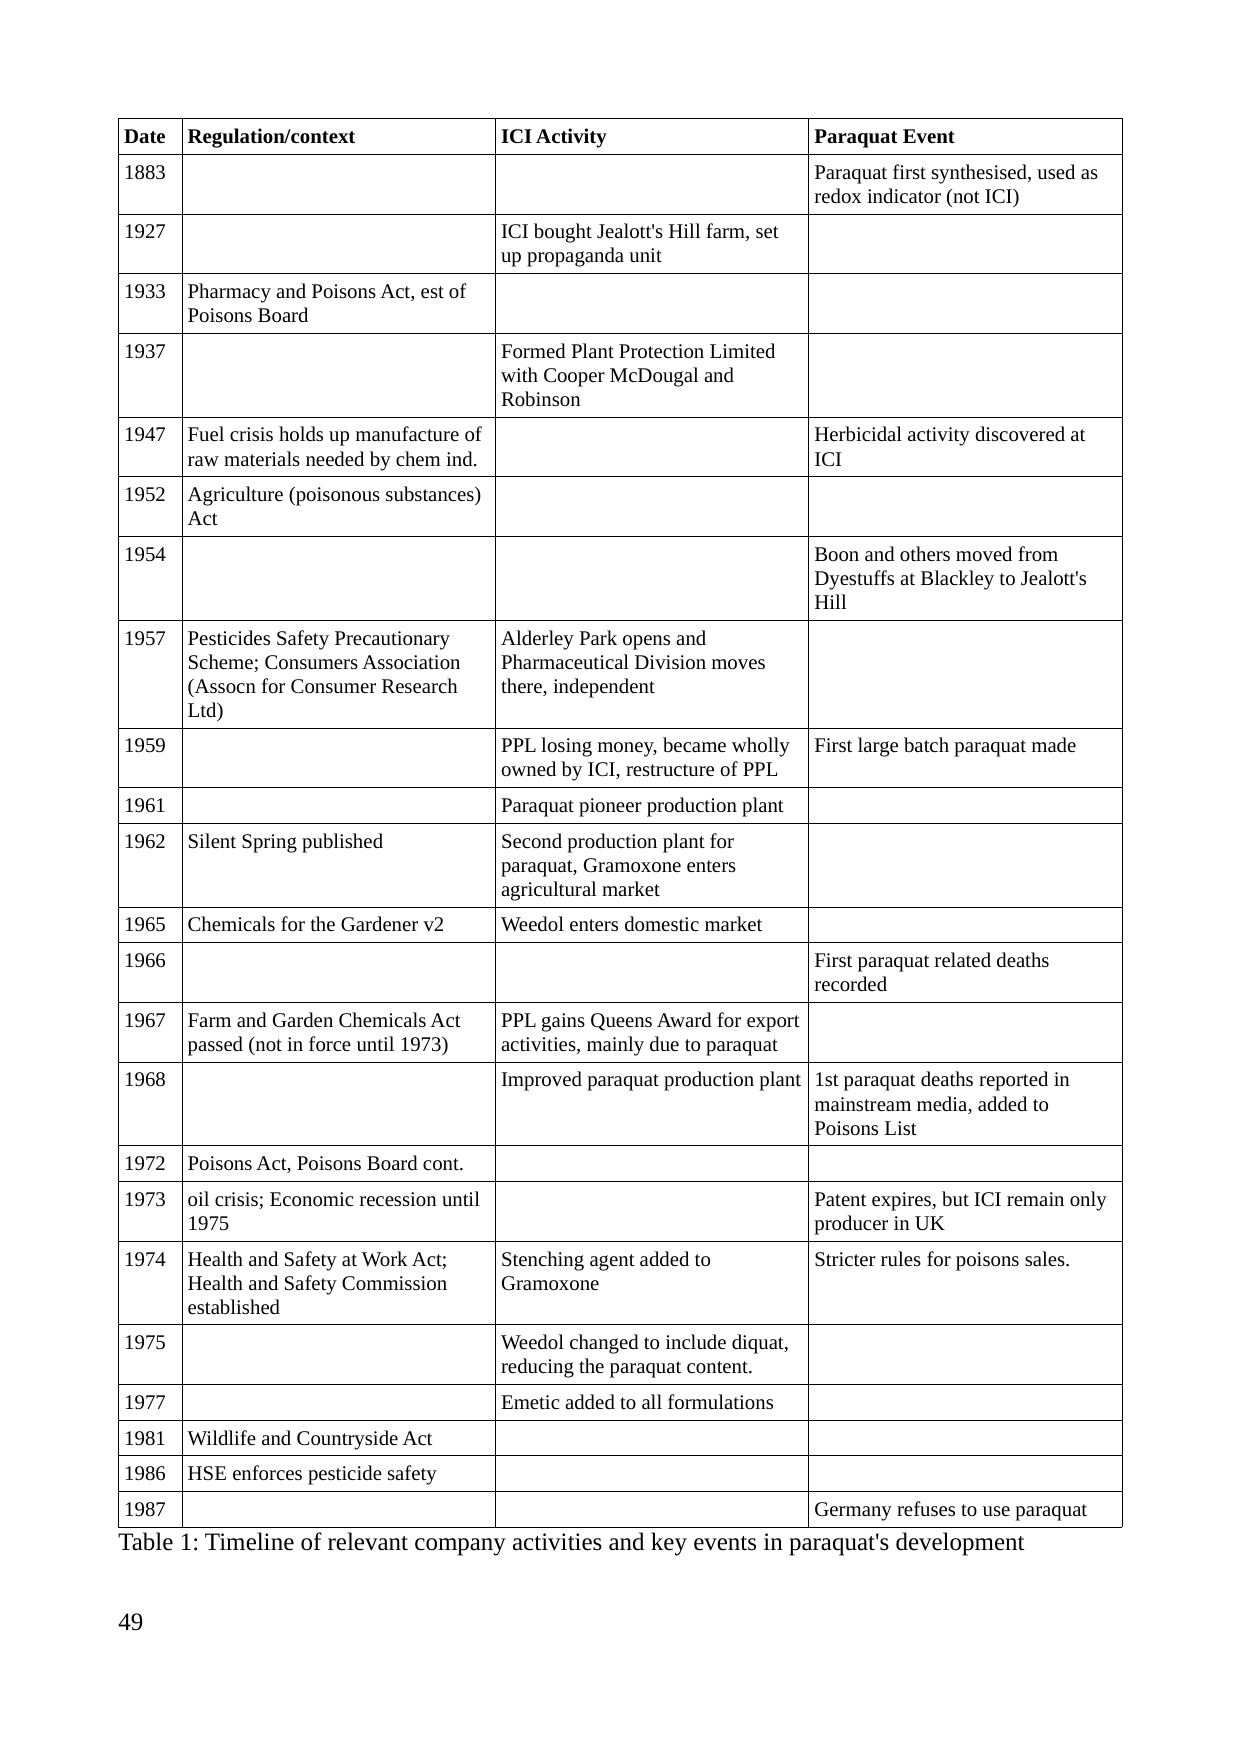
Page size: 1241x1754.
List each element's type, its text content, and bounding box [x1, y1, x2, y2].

table_cell Weedol changed to include diquat, reducing the paraquat content. [496, 1325, 808, 1384]
table_cell 1961 [119, 788, 182, 823]
table_cell 1883 [119, 155, 182, 213]
table_cell [496, 477, 808, 536]
table_cell Fuel crisis holds up manufacture of raw materials needed by chem ind. [183, 418, 495, 476]
table_cell 1981 [119, 1421, 182, 1455]
table_cell Emetic added to all formulations [496, 1385, 808, 1420]
table_cell 1973 [119, 1182, 182, 1241]
table_cell 1974 [119, 1242, 182, 1324]
table_cell [496, 537, 808, 620]
table_cell [183, 729, 495, 787]
table_cell Herbicidal activity discovered at ICI [809, 418, 1122, 476]
table_cell Germany refuses to use paraquat [809, 1492, 1122, 1527]
table_cell 1959 [119, 729, 182, 787]
table_cell 1986 [119, 1456, 182, 1491]
table_cell Improved paraquat production plant [496, 1063, 808, 1145]
table_cell 1952 [119, 477, 182, 536]
table_cell 1933 [119, 274, 182, 333]
table_cell 1957 [119, 621, 182, 727]
table_cell Stricter rules for poisons sales. [809, 1242, 1122, 1324]
table_cell 1962 [119, 824, 182, 907]
table_cell 1954 [119, 537, 182, 620]
table_cell Weedol enters domestic market [496, 908, 808, 942]
table_cell [809, 215, 1122, 273]
table_cell [496, 1456, 808, 1491]
table_cell 1967 [119, 1003, 182, 1062]
table_cell [183, 788, 495, 823]
table_cell [809, 334, 1122, 417]
table_cell 1927 [119, 215, 182, 273]
table_cell PPL losing money, became wholly owned by ICI, restructure of PPL [496, 729, 808, 787]
table_cell Pesticides Safety Precautionary Scheme; Consumers Association (Assocn for Consumer Research Ltd) [183, 621, 495, 727]
table_cell [496, 418, 808, 476]
table_cell [183, 155, 495, 213]
table_cell Stenching agent added to Gramoxone [496, 1242, 808, 1324]
table_cell [809, 274, 1122, 333]
table_cell [183, 537, 495, 620]
table_header ICI Activity [496, 119, 808, 154]
table_cell [183, 1063, 495, 1145]
table_cell Silent Spring published [183, 824, 495, 907]
text Table 1: Timeline of relevant company activities and key events in paraquat's development [118, 1528, 1122, 1555]
table_header Date [119, 119, 182, 154]
table_cell [496, 274, 808, 333]
table_cell [183, 215, 495, 273]
table_cell oil crisis; Economic recession until 1975 [183, 1182, 495, 1241]
table_cell Wildlife and Countryside Act [183, 1421, 495, 1455]
table_cell [809, 621, 1122, 727]
table_cell Patent expires, but ICI remain only producer in UK [809, 1182, 1122, 1241]
table_cell Boon and others moved from Dyestuffs at Blackley to Jealott's Hill [809, 537, 1122, 620]
table_cell [809, 477, 1122, 536]
table_cell [496, 155, 808, 213]
table_cell 1972 [119, 1146, 182, 1181]
table_cell 1947 [119, 418, 182, 476]
table_cell [809, 1003, 1122, 1062]
table_cell [183, 943, 495, 1002]
table_cell [496, 943, 808, 1002]
table_cell Health and Safety at Work Act; Health and Safety Commission established [183, 1242, 495, 1324]
table_cell [809, 1146, 1122, 1181]
table_cell [809, 824, 1122, 907]
table_cell 1966 [119, 943, 182, 1002]
table_cell [183, 334, 495, 417]
table_cell Formed Plant Protection Limited with Cooper McDougal and Robinson [496, 334, 808, 417]
table_cell Agriculture (poisonous substances) Act [183, 477, 495, 536]
table_cell 1987 [119, 1492, 182, 1527]
table_cell Paraquat first synthesised, used as redox indicator (not ICI) [809, 155, 1122, 213]
table_cell [809, 788, 1122, 823]
table_header Regulation/context [183, 119, 495, 154]
table_cell Pharmacy and Poisons Act, est of Poisons Board [183, 274, 495, 333]
table_cell First paraquat related deaths recorded [809, 943, 1122, 1002]
table_header Paraquat Event [809, 119, 1122, 154]
table_cell [496, 1146, 808, 1181]
table_cell 1975 [119, 1325, 182, 1384]
table_cell [496, 1421, 808, 1455]
table_cell Poisons Act, Poisons Board cont. [183, 1146, 495, 1181]
table_cell 1937 [119, 334, 182, 417]
table_cell Chemicals for the Gardener v2 [183, 908, 495, 942]
table_cell Farm and Garden Chemicals Act passed (not in force until 1973) [183, 1003, 495, 1062]
table_cell First large batch paraquat made [809, 729, 1122, 787]
table_cell Alderley Park opens and Pharmaceutical Division moves there, independent [496, 621, 808, 727]
table_cell ICI bought Jealott's Hill farm, set up propaganda unit [496, 215, 808, 273]
table_cell [496, 1492, 808, 1527]
table_cell [183, 1325, 495, 1384]
table_cell [809, 1325, 1122, 1384]
table_cell Second production plant for paraquat, Gramoxone enters agricultural market [496, 824, 808, 907]
table_cell HSE enforces pesticide safety [183, 1456, 495, 1491]
table_cell [809, 908, 1122, 942]
table_cell Paraquat pioneer production plant [496, 788, 808, 823]
table_cell [809, 1385, 1122, 1420]
table_cell 1977 [119, 1385, 182, 1420]
table_cell [809, 1421, 1122, 1455]
table_cell PPL gains Queens Award for export activities, mainly due to paraquat [496, 1003, 808, 1062]
table_cell [809, 1456, 1122, 1491]
table_cell [183, 1492, 495, 1527]
table_cell 1965 [119, 908, 182, 942]
table_cell [496, 1182, 808, 1241]
table_cell 1968 [119, 1063, 182, 1145]
table_cell 1st paraquat deaths reported in mainstream media, added to Poisons List [809, 1063, 1122, 1145]
table_cell [183, 1385, 495, 1420]
